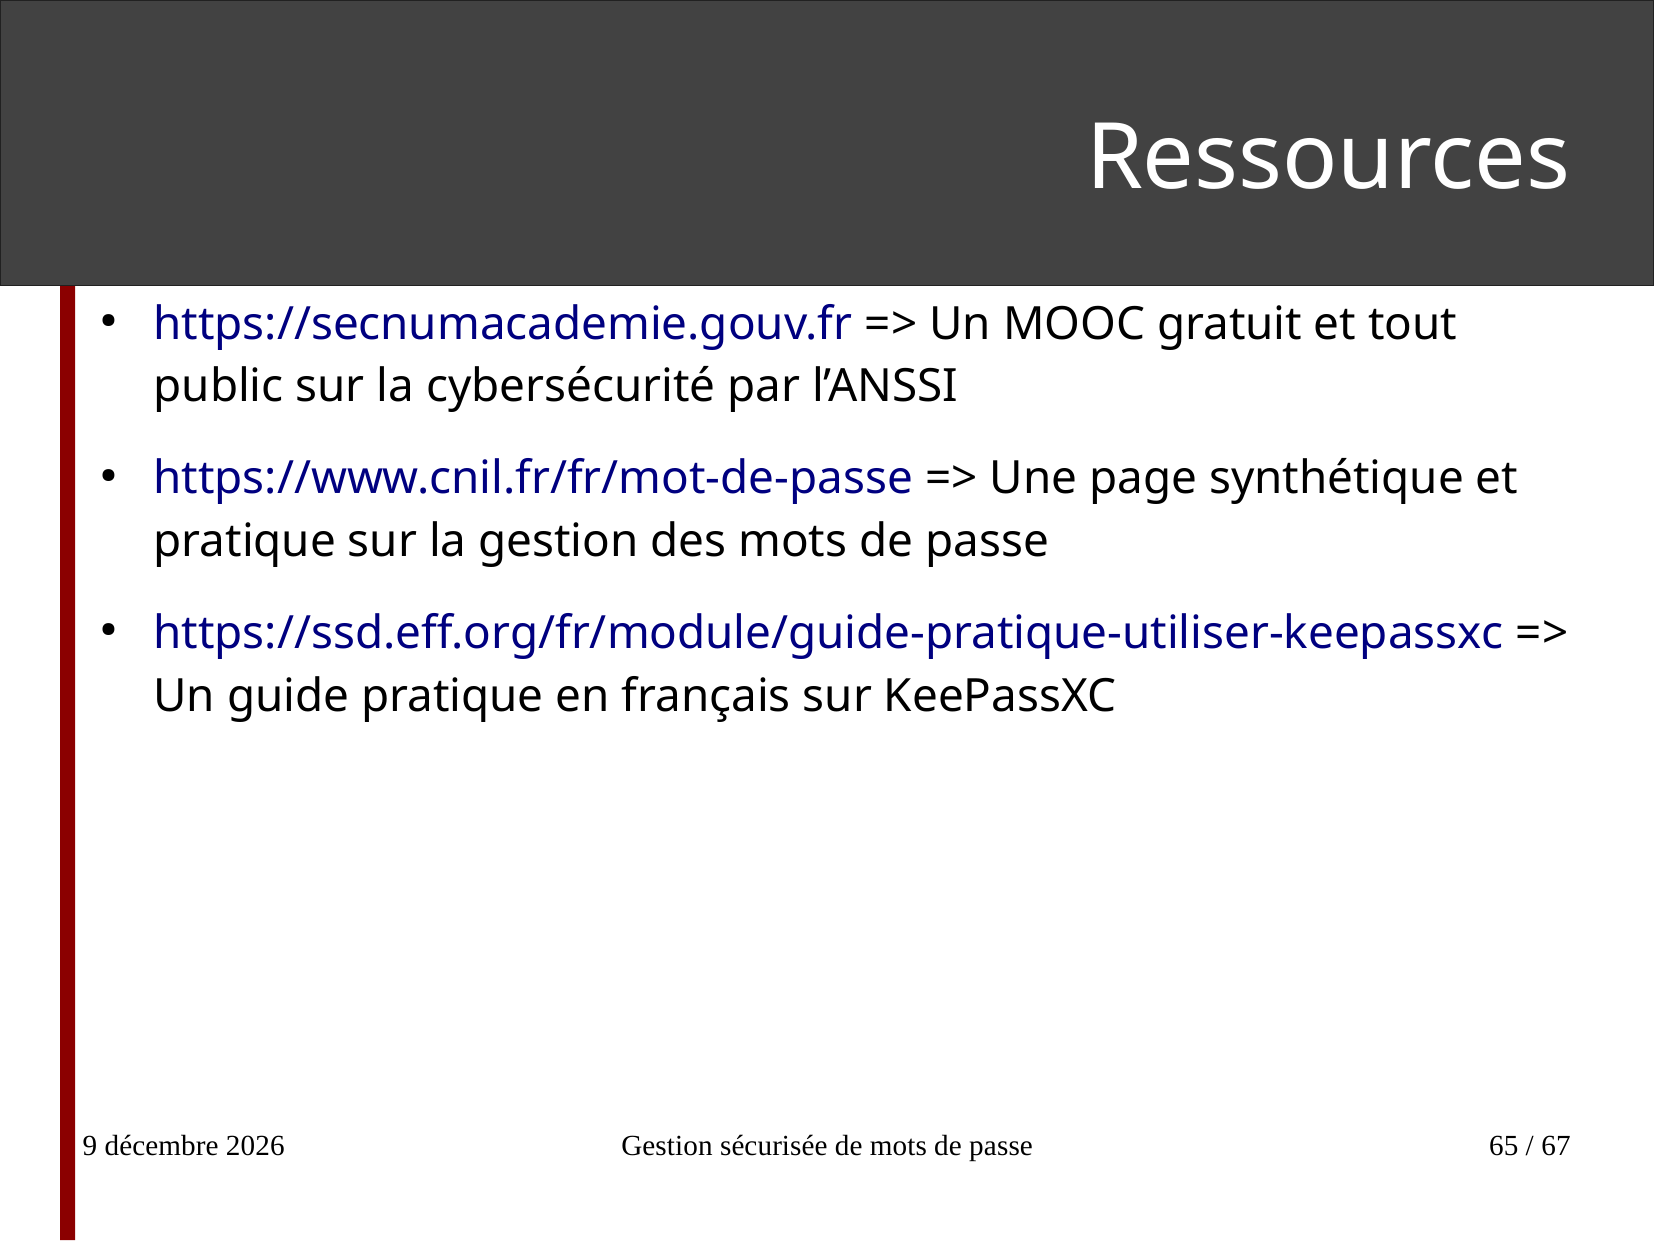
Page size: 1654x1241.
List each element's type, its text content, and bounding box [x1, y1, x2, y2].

title Ressources [82, 49, 1571, 257]
list https://secnumacademie.gouv.fr => Un MOOC gratuit et tout public sur la cybersécurité par l’ANSSI https://www.cnil.fr/fr/mot-de-passe => Une page synthétique et pratique sur la gestion des mots de passe https://ssd.eff.org/fr/module/guide-pratique-utiliser-keepassxc => Un guide pratique en français sur KeePassXC [82, 290, 1571, 1096]
